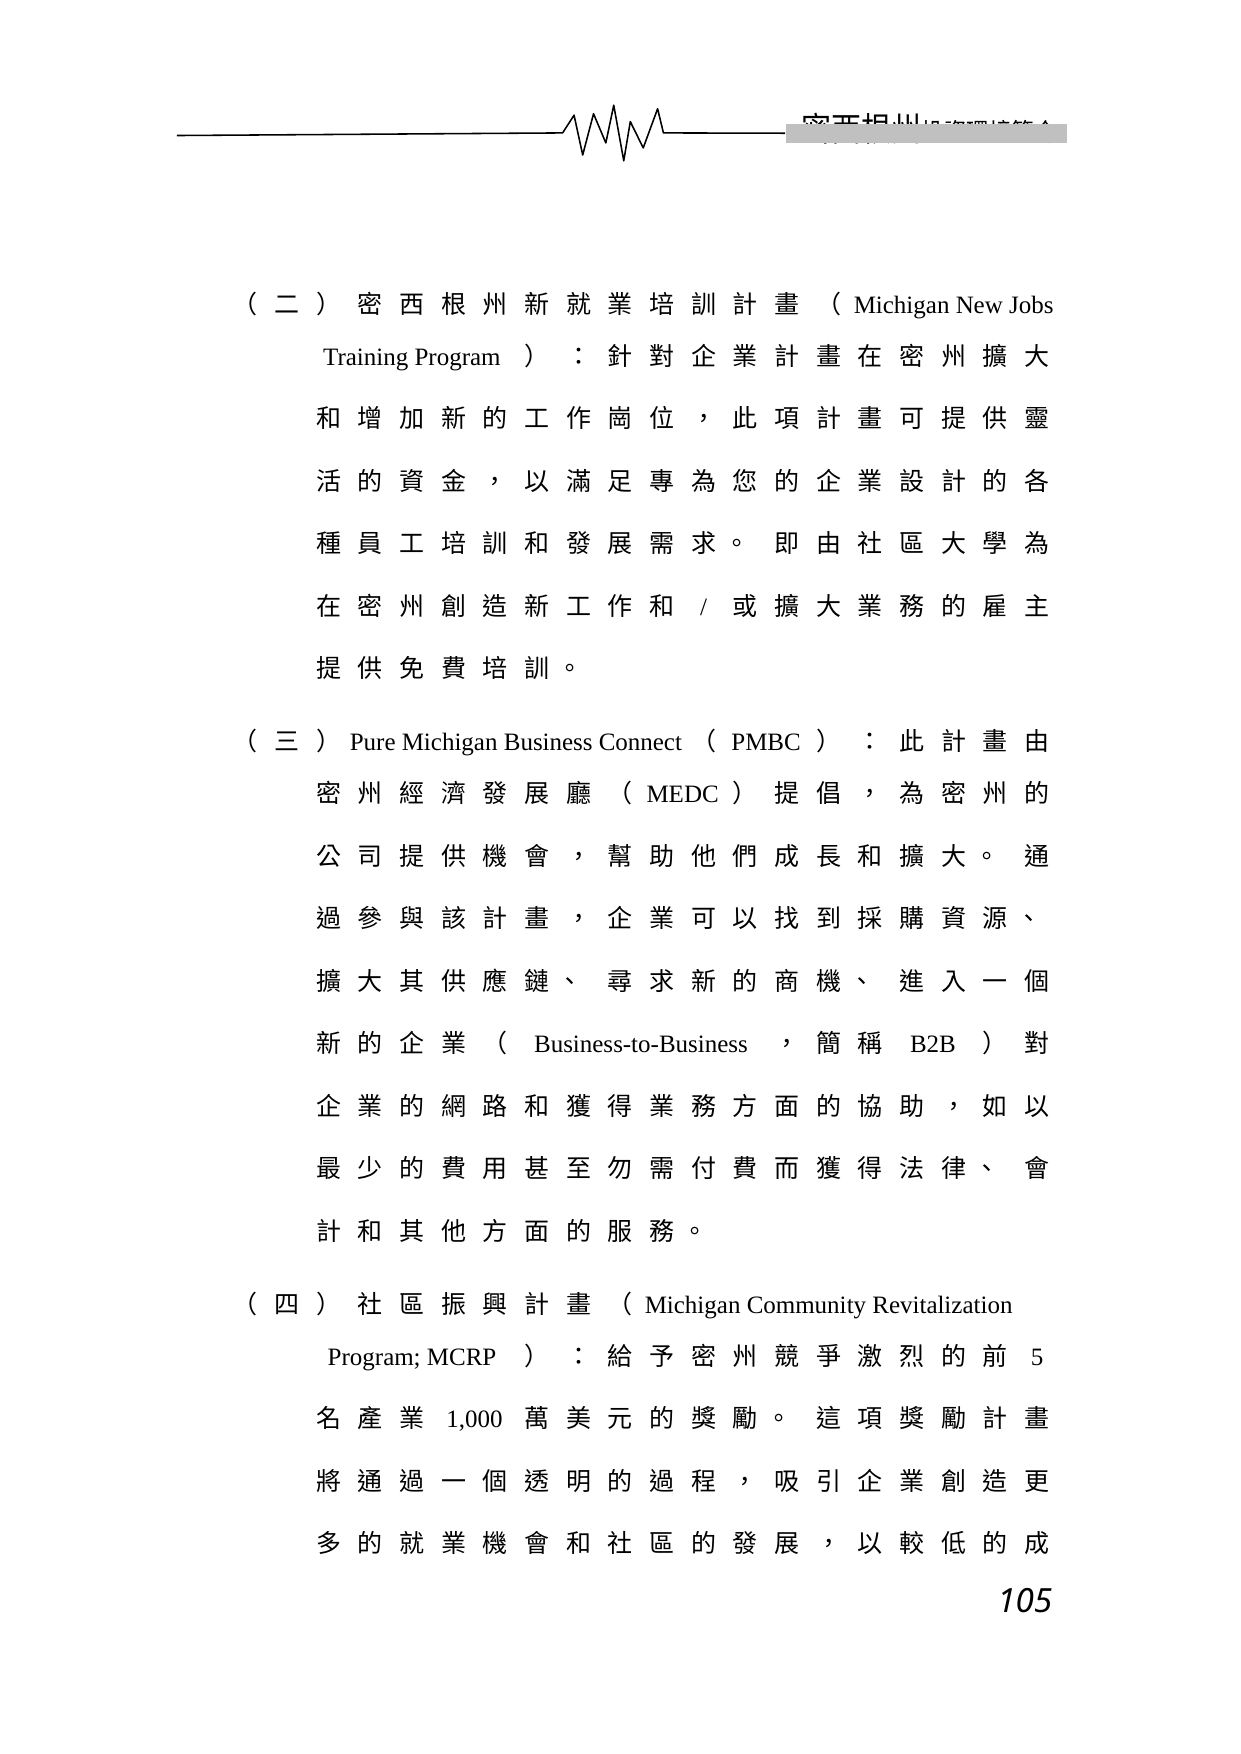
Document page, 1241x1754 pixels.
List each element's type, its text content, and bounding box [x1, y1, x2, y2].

text （三）Pure Michigan Business Connect（PMBC）：此計畫由密州經濟發展廳（MEDC）提倡，為密州的公司提供機會，幫助他們成長和擴大。通過參與該計畫，企業可以找到採購資源、擴大其供應鏈、尋求新的商機、進入一個新的企業（Business-to-Business，簡稱B2B）對企業的網路和獲得業務方面的協助，如以最少的費用甚至勿需付費而獲得法律、會計和其他方面的服務。 [207, 688, 1058, 1250]
text （二）密西根州新就業培訓計畫（Michigan New Jobs Training Program）：針對企業計畫在密州擴大和增加新的工作崗位，此項計畫可提供靈活的資金，以滿足專為您的企業設計的各種員工培訓和發展需求。即由社區大學為在密州創造新工作和/或擴大業務的雇主提供免費培訓。 [207, 250, 1058, 688]
text （四）社區振興計畫（Michigan Community Revitalization Program; MCRP）：給予密州競爭激烈的前5名產業1,000萬美元的獎勵。這項獎勵計畫將通過一個透明的過程，吸引企業創造更多的就業機會和社區的發展，以較低的成 [207, 1250, 1058, 1563]
